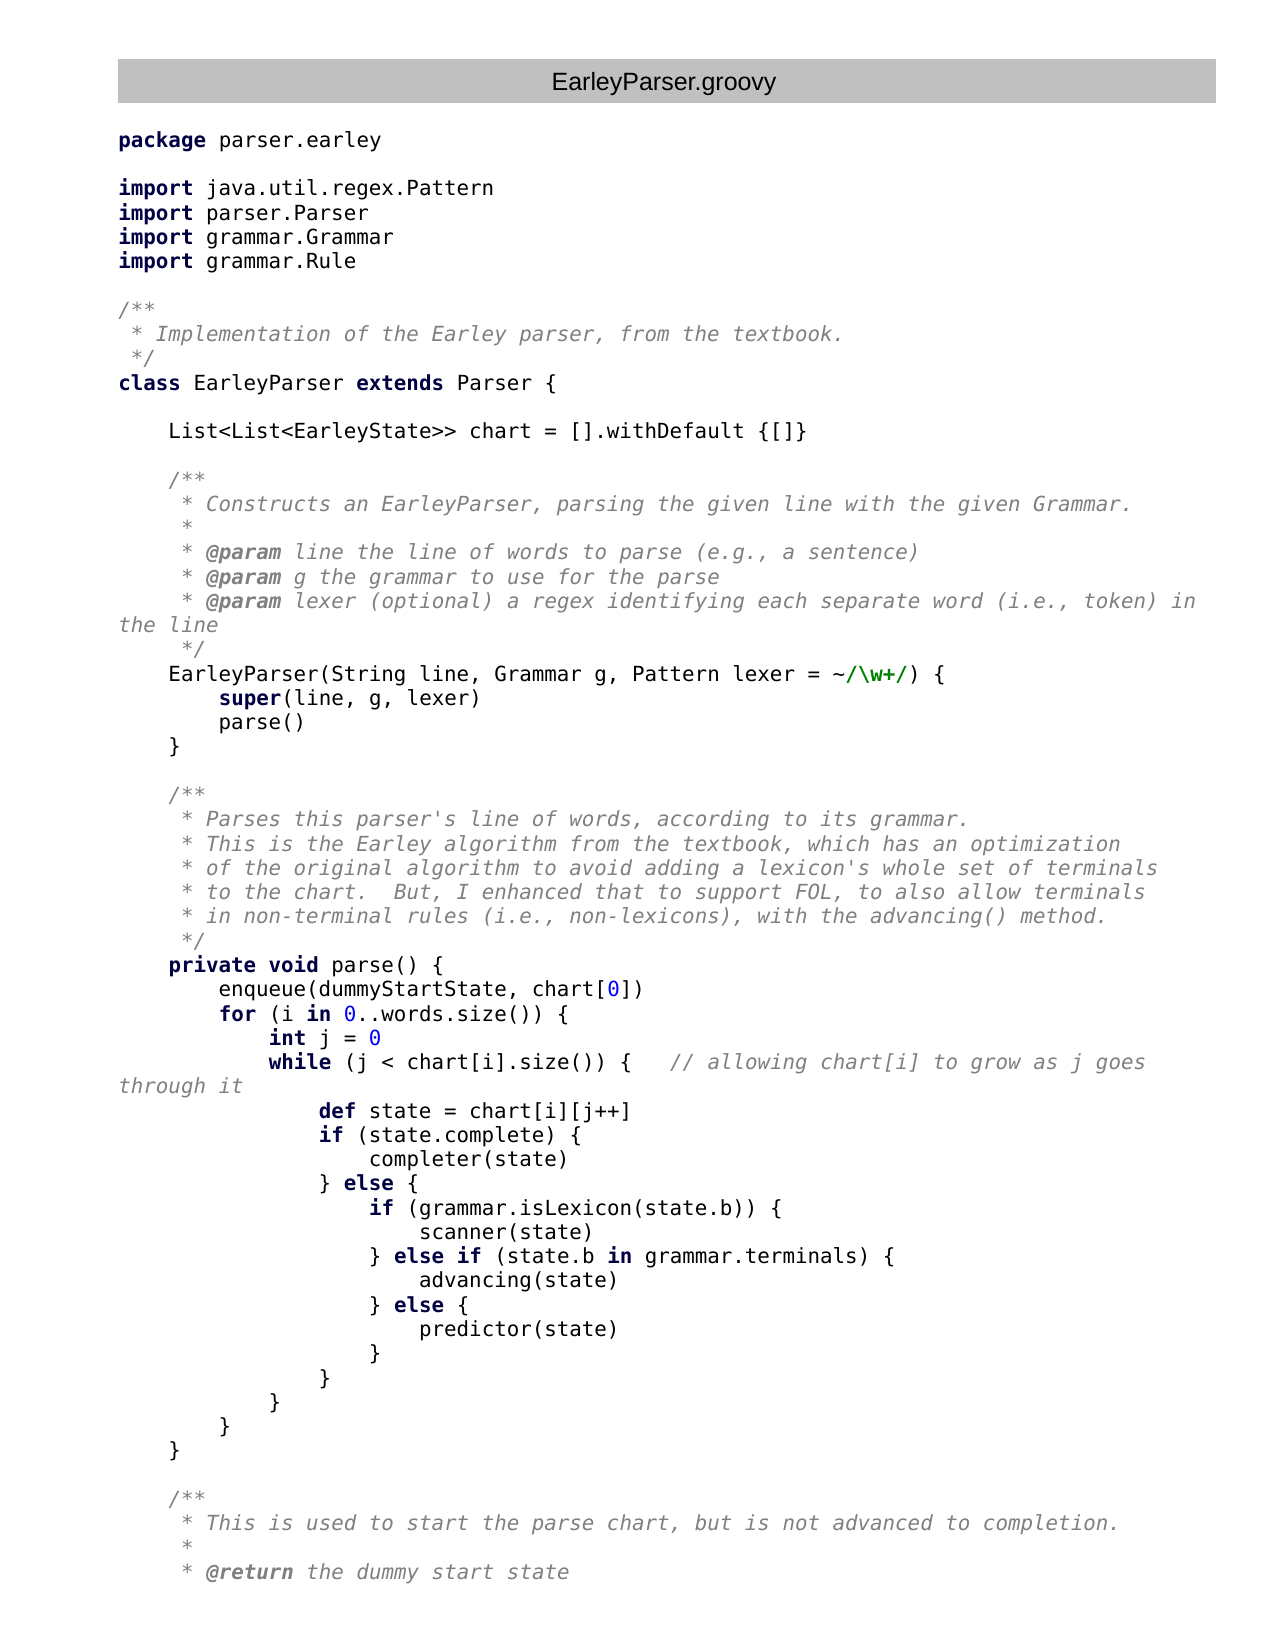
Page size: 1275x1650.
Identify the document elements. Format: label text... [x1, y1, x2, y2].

text /** [118, 1487, 1216, 1511]
text } [118, 1414, 1216, 1438]
text } [118, 734, 1216, 759]
text * @param g the grammar to use for the parse [118, 565, 1216, 589]
text private void parse() { [118, 953, 1216, 977]
text } [118, 1366, 1216, 1390]
text * This is used to start the parse chart, but is not advanced to completion. [118, 1511, 1216, 1536]
text while (j < chart[i].size()) { // allowing chart[i] to grow as j goes through it [118, 1050, 1216, 1099]
text * Implementation of the Earley parser, from the textbook. [118, 322, 1216, 346]
text */ [118, 637, 1216, 662]
text import java.util.regex.Pattern [118, 176, 1216, 201]
text for (i in 0..words.size()) { [118, 1002, 1216, 1026]
text */ [118, 346, 1216, 371]
text * to the chart. But, I enhanced that to support FOL, to also allow terminals [118, 880, 1216, 904]
text def state = chart[i][j++] [118, 1099, 1216, 1123]
text * This is the Earley algorithm from the textbook, which has an optimization [118, 832, 1216, 856]
text class EarleyParser extends Parser { [118, 371, 1216, 395]
text /** [118, 783, 1216, 807]
text import grammar.Rule [118, 249, 1216, 273]
text EarleyParser(String line, Grammar g, Pattern lexer = ~/\w+/) { [118, 662, 1216, 686]
text * [118, 516, 1216, 540]
text } [118, 1438, 1216, 1463]
text /** [118, 468, 1216, 492]
text } [118, 1341, 1216, 1366]
text * @return the dummy start state [118, 1560, 1216, 1584]
text enqueue(dummyStartState, chart[0]) [118, 977, 1216, 1002]
text * in non-terminal rules (i.e., non-lexicons), with the advancing() method. [118, 904, 1216, 929]
text * Constructs an EarleyParser, parsing the given line with the given Grammar. [118, 492, 1216, 516]
text advancing(state) [118, 1268, 1216, 1293]
text * @param lexer (optional) a regex identifying each separate word (i.e., token) in the line [118, 589, 1216, 637]
text * of the original algorithm to avoid adding a lexicon's whole set of terminals [118, 856, 1216, 880]
text */ [118, 929, 1216, 953]
text import grammar.Grammar [118, 225, 1216, 249]
text if (grammar.isLexicon(state.b)) { [118, 1196, 1216, 1220]
text scanner(state) [118, 1220, 1216, 1244]
text * Parses this parser's line of words, according to its grammar. [118, 807, 1216, 832]
text if (state.complete) { [118, 1123, 1216, 1147]
text super(line, g, lexer) [118, 686, 1216, 710]
text } [118, 1390, 1216, 1414]
text import parser.Parser [118, 201, 1216, 225]
text parse() [118, 710, 1216, 734]
text List<List<EarleyState>> chart = [].withDefault {[]} [118, 419, 1216, 443]
text package parser.earley [118, 128, 1216, 152]
text } else if (state.b in grammar.terminals) { [118, 1244, 1216, 1268]
text } else { [118, 1171, 1216, 1196]
text int j = 0 [118, 1026, 1216, 1050]
text } else { [118, 1293, 1216, 1317]
text /** [118, 298, 1216, 322]
text completer(state) [118, 1147, 1216, 1171]
table_header EarleyParser.groovy [118, 59, 1216, 103]
text * @param line the line of words to parse (e.g., a sentence) [118, 540, 1216, 565]
text * [118, 1536, 1216, 1560]
text predictor(state) [118, 1317, 1216, 1341]
